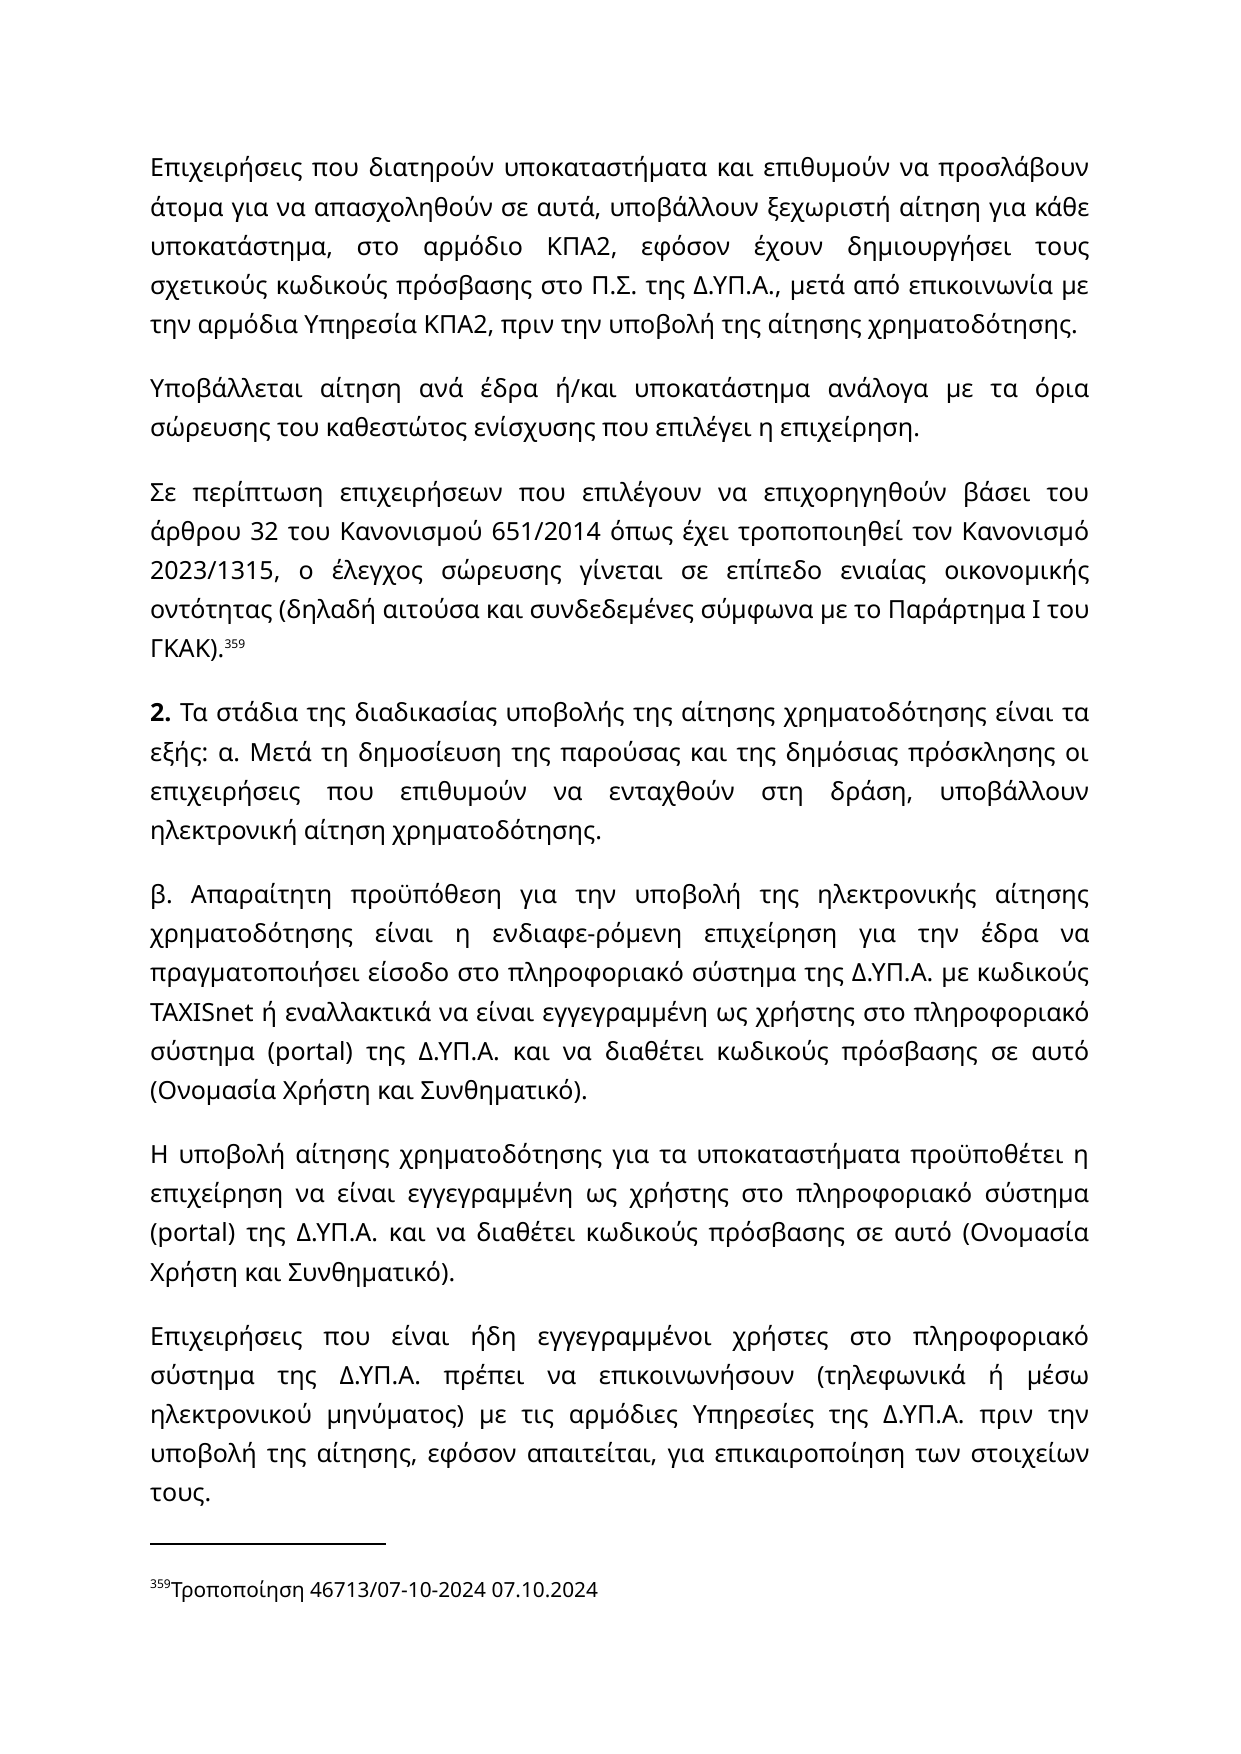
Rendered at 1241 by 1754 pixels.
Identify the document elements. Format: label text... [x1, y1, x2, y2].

text Επιχειρήσεις που διατηρούν υποκαταστήματα και επιθυμούν να προσλάβουν άτομα για να απασχοληθούν σε αυτά, υποβάλλουν ξεχωριστή αίτηση για κάθε υποκατάστημα, στο αρμόδιο ΚΠΑ2, εφόσον έχουν δημιουργήσει τους σχετικούς κωδικούς πρόσβασης στο Π.Σ. της Δ.ΥΠ.Α., μετά από επικοινωνία με την αρμόδια Υπηρεσία ΚΠΑ2, πριν την υποβολή της αίτησης χρηματοδότησης. [150, 150, 1090, 341]
text 2. Τα στάδια της διαδικασίας υποβολής της αίτησης χρηματοδότησης είναι τα εξής: α. Μετά τη δημοσίευση της παρούσας και της δημόσιας πρόσκλησης οι επιχειρήσεις που επιθυμούν να ενταχθούν στη δράση, υποβάλλουν ηλεκτρονική αίτηση χρηματοδότησης. [150, 695, 1090, 847]
text Υποβάλλεται αίτηση ανά έδρα ή/και υποκατάστημα ανάλογα με τα όρια σώρευσης του καθεστώτος ενίσχυσης που επιλέγει η επιχείρηση. [150, 371, 1090, 444]
text Σε περίπτωση επιχειρήσεων που επιλέγουν να επιχορηγηθούν βάσει του άρθρου 32 του Κανονισμού 651/2014 όπως έχει τροποποιηθεί τον Κανονισμό 2023/1315, ο έλεγχος σώρευσης γίνεται σε επίπεδο ενιαίας οικονομικής οντότητας (δηλαδή αιτούσα και συνδεδεμένες σύμφωνα με το Παράρτημα Ι του ΓΚΑΚ). [150, 474, 1090, 665]
text Η υποβολή αίτησης χρηματοδότησης για τα υποκαταστήματα προϋποθέτει η επιχείρηση να είναι εγγεγραμμένη ως χρήστης στο πληροφοριακό σύστημα (portal) της Δ.ΥΠ.Α. και να διαθέτει κωδικούς πρόσβασης σε αυτό (Ονομασία Χρήστη και Συνθηματικό). [150, 1137, 1090, 1288]
text β. Απαραίτητη προϋπόθεση για την υποβολή της ηλεκτρονικής αίτησης χρηματοδότησης είναι η ενδιαφε-ρόμενη επιχείρηση για την έδρα να πραγματοποιήσει είσοδο στο πληροφοριακό σύστημα της Δ.ΥΠ.Α. με κωδικούς TAXISnet ή εναλλακτικά να είναι εγγεγραμμένη ως χρήστης στο πληροφοριακό σύστημα (portal) της Δ.ΥΠ.Α. και να διαθέτει κωδικούς πρόσβασης σε αυτό (Ονομασία Χρήστη και Συνθηματικό). [150, 877, 1090, 1107]
text Επιχειρήσεις που είναι ήδη εγγεγραμμένοι χρήστες στο πληροφοριακό σύστημα της Δ.ΥΠ.Α. πρέπει να επικοινωνήσουν (τηλεφωνικά ή μέσω ηλεκτρονικού μηνύματος) με τις αρμόδιες Υπηρεσίες της Δ.ΥΠ.Α. πριν την υποβολή της αίτησης, εφόσον απαιτείται, για επικαιροποίηση των στοιχείων τους. [150, 1318, 1090, 1509]
text Τροποποίηση 46713/07-10-2024 07.10.2024 [150, 1576, 1090, 1604]
